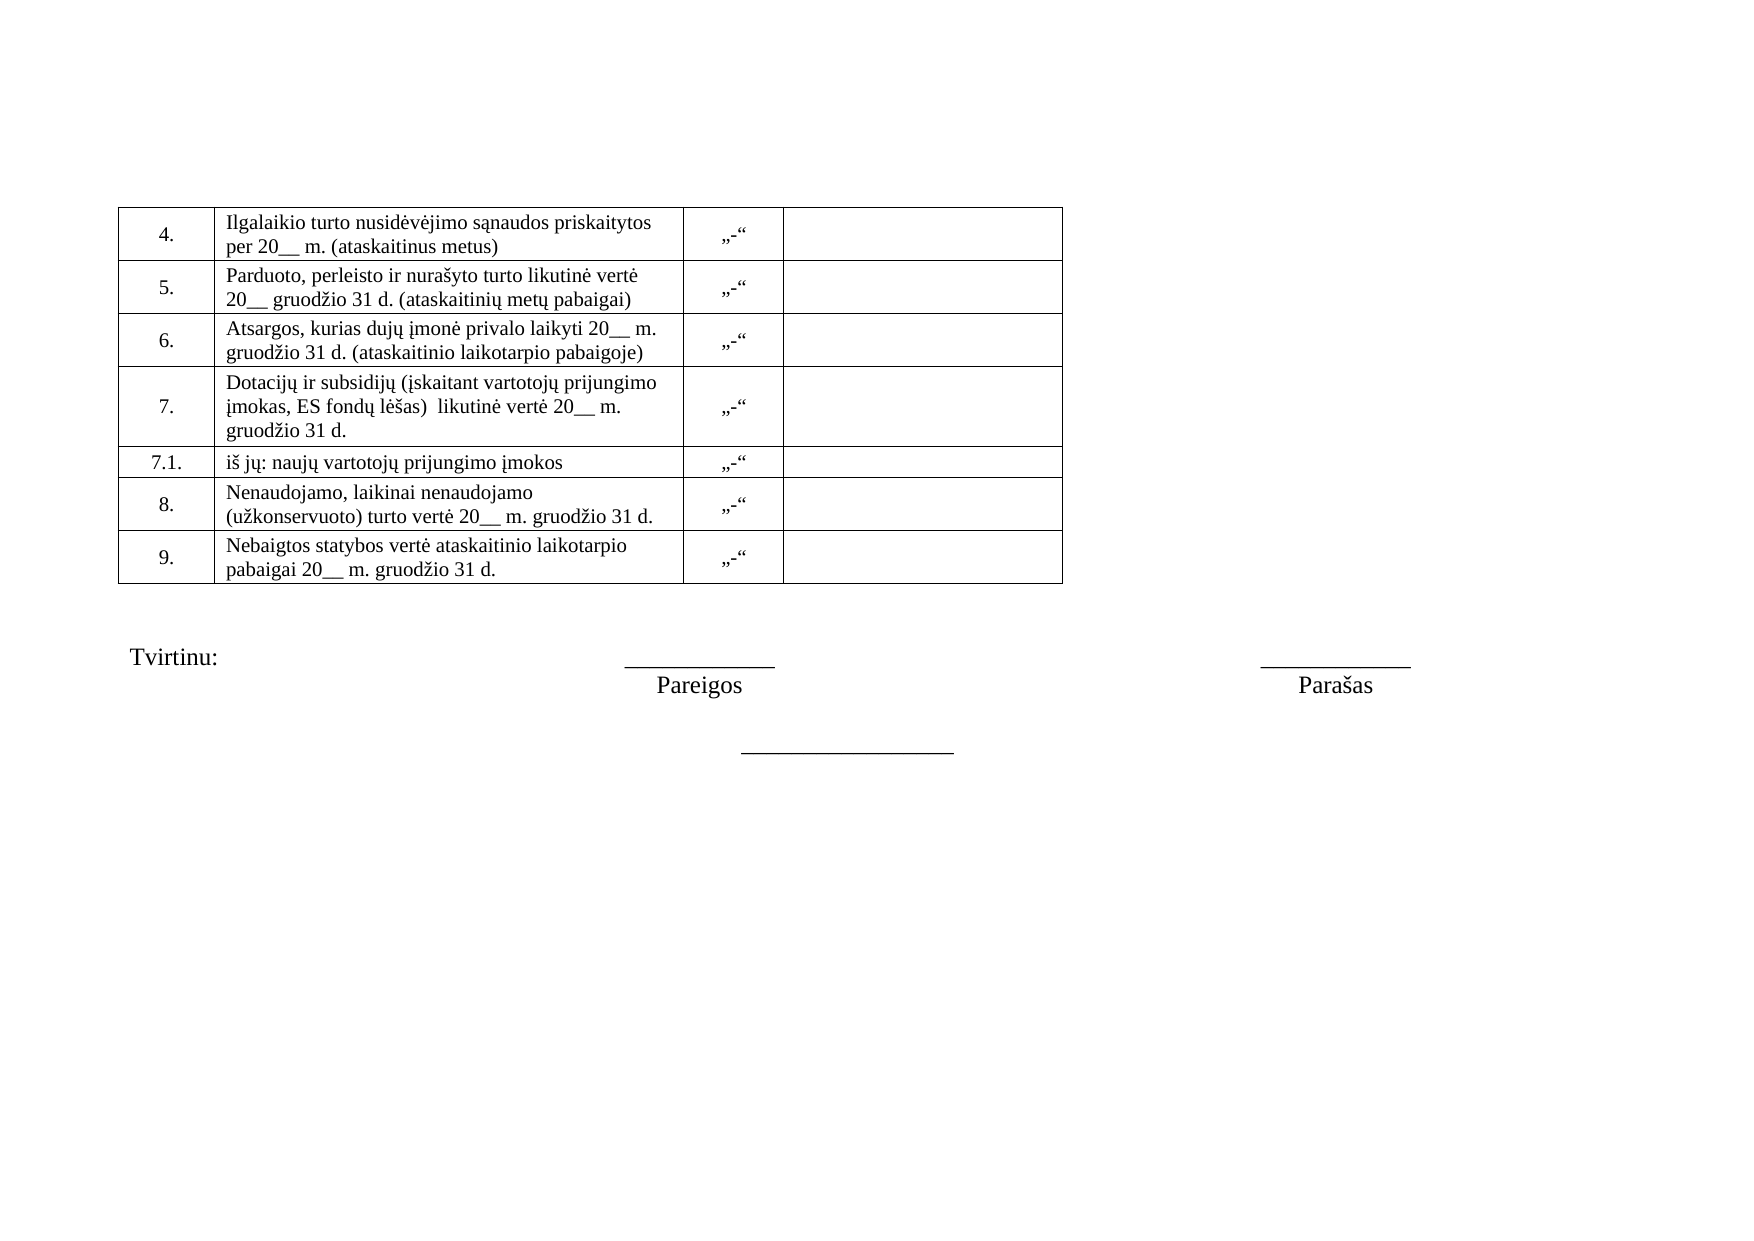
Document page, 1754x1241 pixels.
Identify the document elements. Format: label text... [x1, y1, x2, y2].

table_cell 8. [119, 478, 214, 530]
table_cell 6. [119, 314, 214, 366]
table_cell Dotacijų ir subsidijų (įskaitant vartotojų prijungimo įmokas, ES fondų lėšas) likutinė vertė 20__ m. gruodžio 31 d. [215, 367, 683, 446]
table_cell 9. [119, 531, 214, 583]
table_cell „-“ [684, 261, 783, 313]
text _________________ [118, 728, 1577, 757]
table_cell „-“ [684, 531, 783, 583]
table_cell 7.1. [119, 447, 214, 477]
table_cell „-“ [684, 314, 783, 366]
table_cell [784, 447, 1062, 477]
table_header Tvirtinu: [118, 642, 381, 699]
table_cell [784, 531, 1062, 583]
table_cell [784, 314, 1062, 366]
table_cell iš jų: naujų vartotojų prijungimo įmokos [215, 447, 683, 477]
table_cell [784, 208, 1062, 260]
table_cell 5. [119, 261, 214, 313]
table_cell Atsargos, kurias dujų įmonė privalo laikyti 20__ m. gruodžio 31 d. (ataskaitinio laikotarpio pabaigoje) [215, 314, 683, 366]
table_cell „-“ [684, 367, 783, 446]
table_cell „-“ [684, 208, 783, 260]
table_cell 7. [119, 367, 214, 446]
table_cell Ilgalaikio turto nusidėvėjimo sąnaudos priskaitytos per 20__ m. (ataskaitinus metus) [215, 208, 683, 260]
table_cell [784, 478, 1062, 530]
table_cell Nebaigtos statybos vertė ataskaitinio laikotarpio pabaigai 20__ m. gruodžio 31 d. [215, 531, 683, 583]
table_cell „-“ [684, 447, 783, 477]
table_cell [784, 367, 1062, 446]
table_cell Parduoto, perleisto ir nurašyto turto likutinė vertė 20__ gruodžio 31 d. (ataskaitinių metų pabaigai) [215, 261, 683, 313]
table_cell [784, 261, 1062, 313]
table_cell 4. [119, 208, 214, 260]
table_header ____________ Pareigos [381, 642, 1017, 699]
table_header ____________ Parašas [1018, 642, 1653, 699]
table_cell „-“ [684, 478, 783, 530]
table_cell Nenaudojamo, laikinai nenaudojamo (užkonservuoto) turto vertė 20__ m. gruodžio 31 d. [215, 478, 683, 530]
